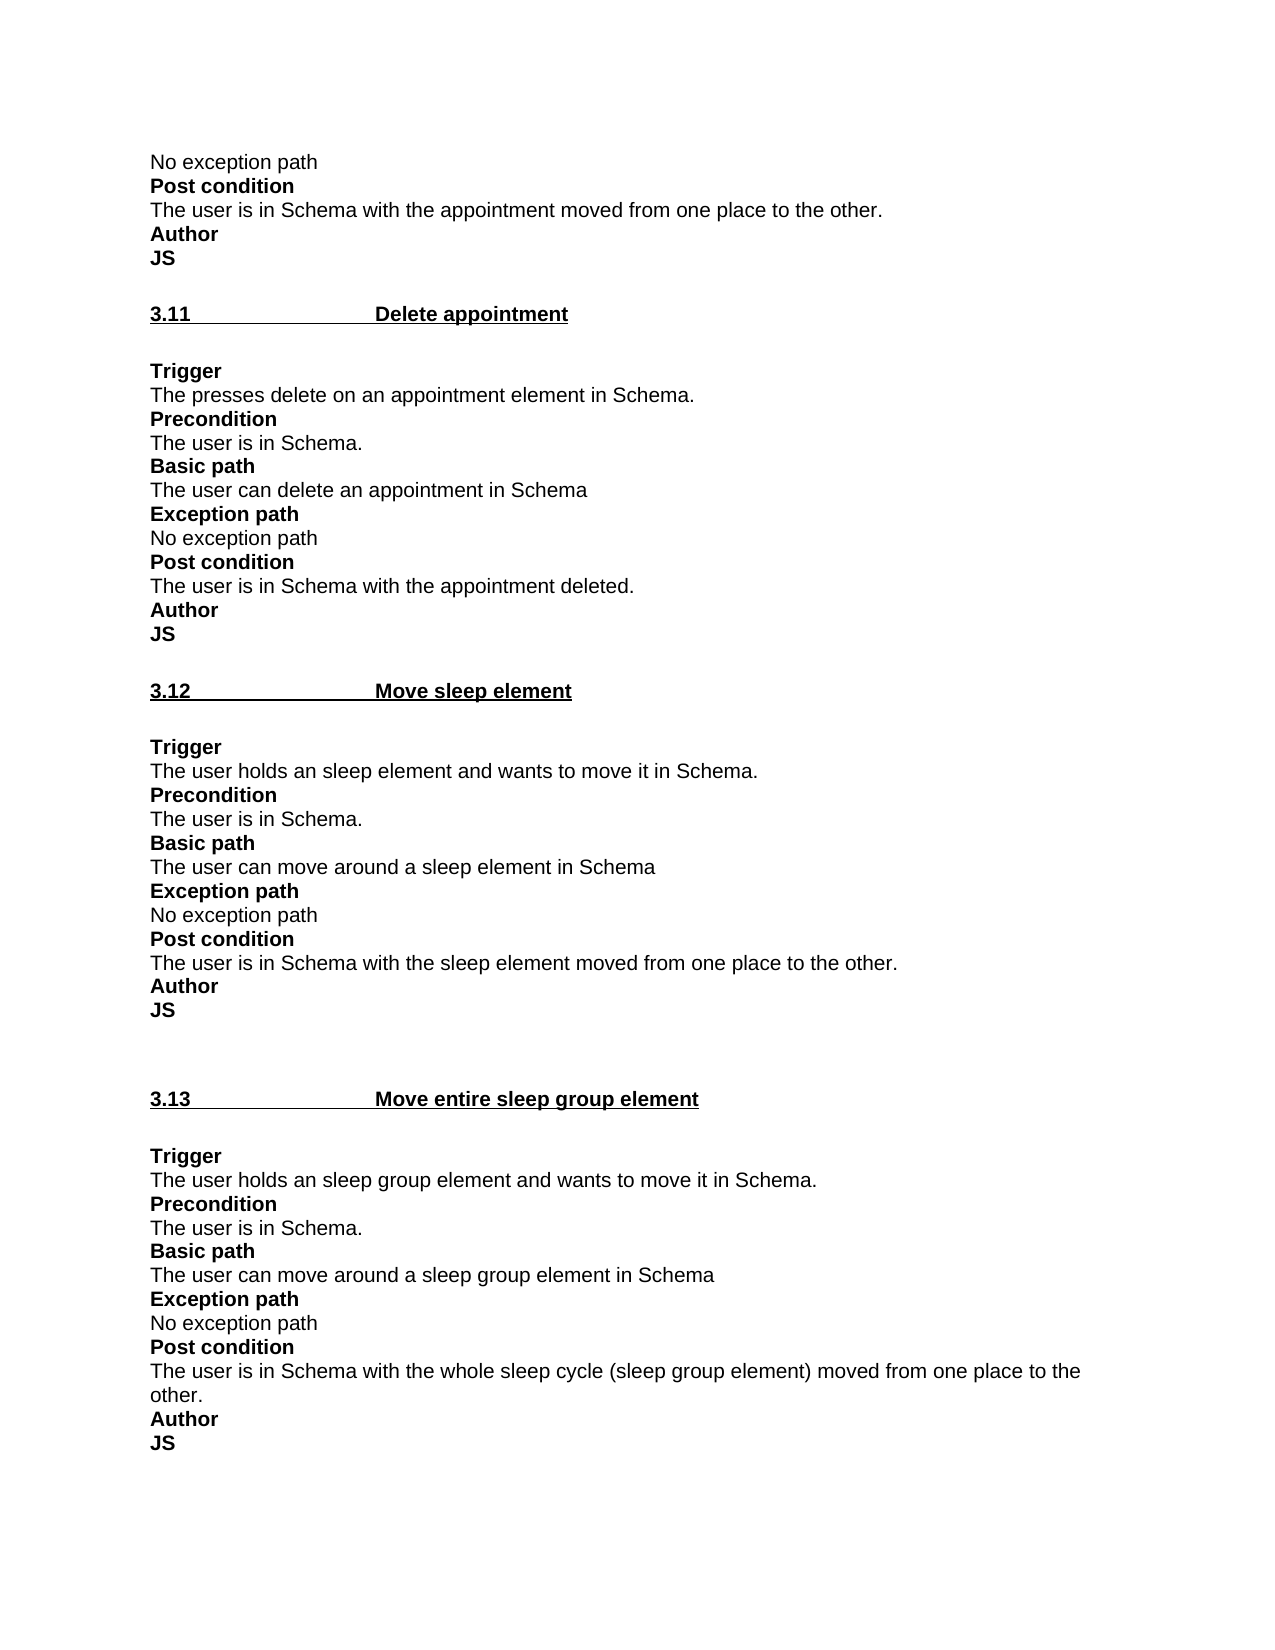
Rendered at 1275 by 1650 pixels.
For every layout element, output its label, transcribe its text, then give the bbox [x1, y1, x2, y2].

text No exception path Post condition The user is in Schema with the appointment moved from one place to the other. Author JS 3.11 Delete appointment Trigger The presses delete on an appointment element in Schema. Precondition The user is in Schema. Basic path The user can delete an appointment in Schema Exception path No exception path Post condition The user is in Schema with the appointment deleted. Author JS 3.12 Move sleep element Trigger The user holds an sleep element and wants to move it in Schema. Precondition The user is in Schema. Basic path The user can move around a sleep element in Schema Exception path No exception path Post condition The user is in Schema with the sleep element moved from one place to the other. Author JS 3.13 Move entire sleep group element Trigger The user holds an sleep group element and wants to move it in Schema. Precondition The user is in Schema. Basic path The user can move around a sleep group element in Schema Exception path No exception path Post condition The user is in Schema with the whole sleep cycle (sleep group element) moved from one place to the other. Author JS [150, 150, 1125, 1487]
